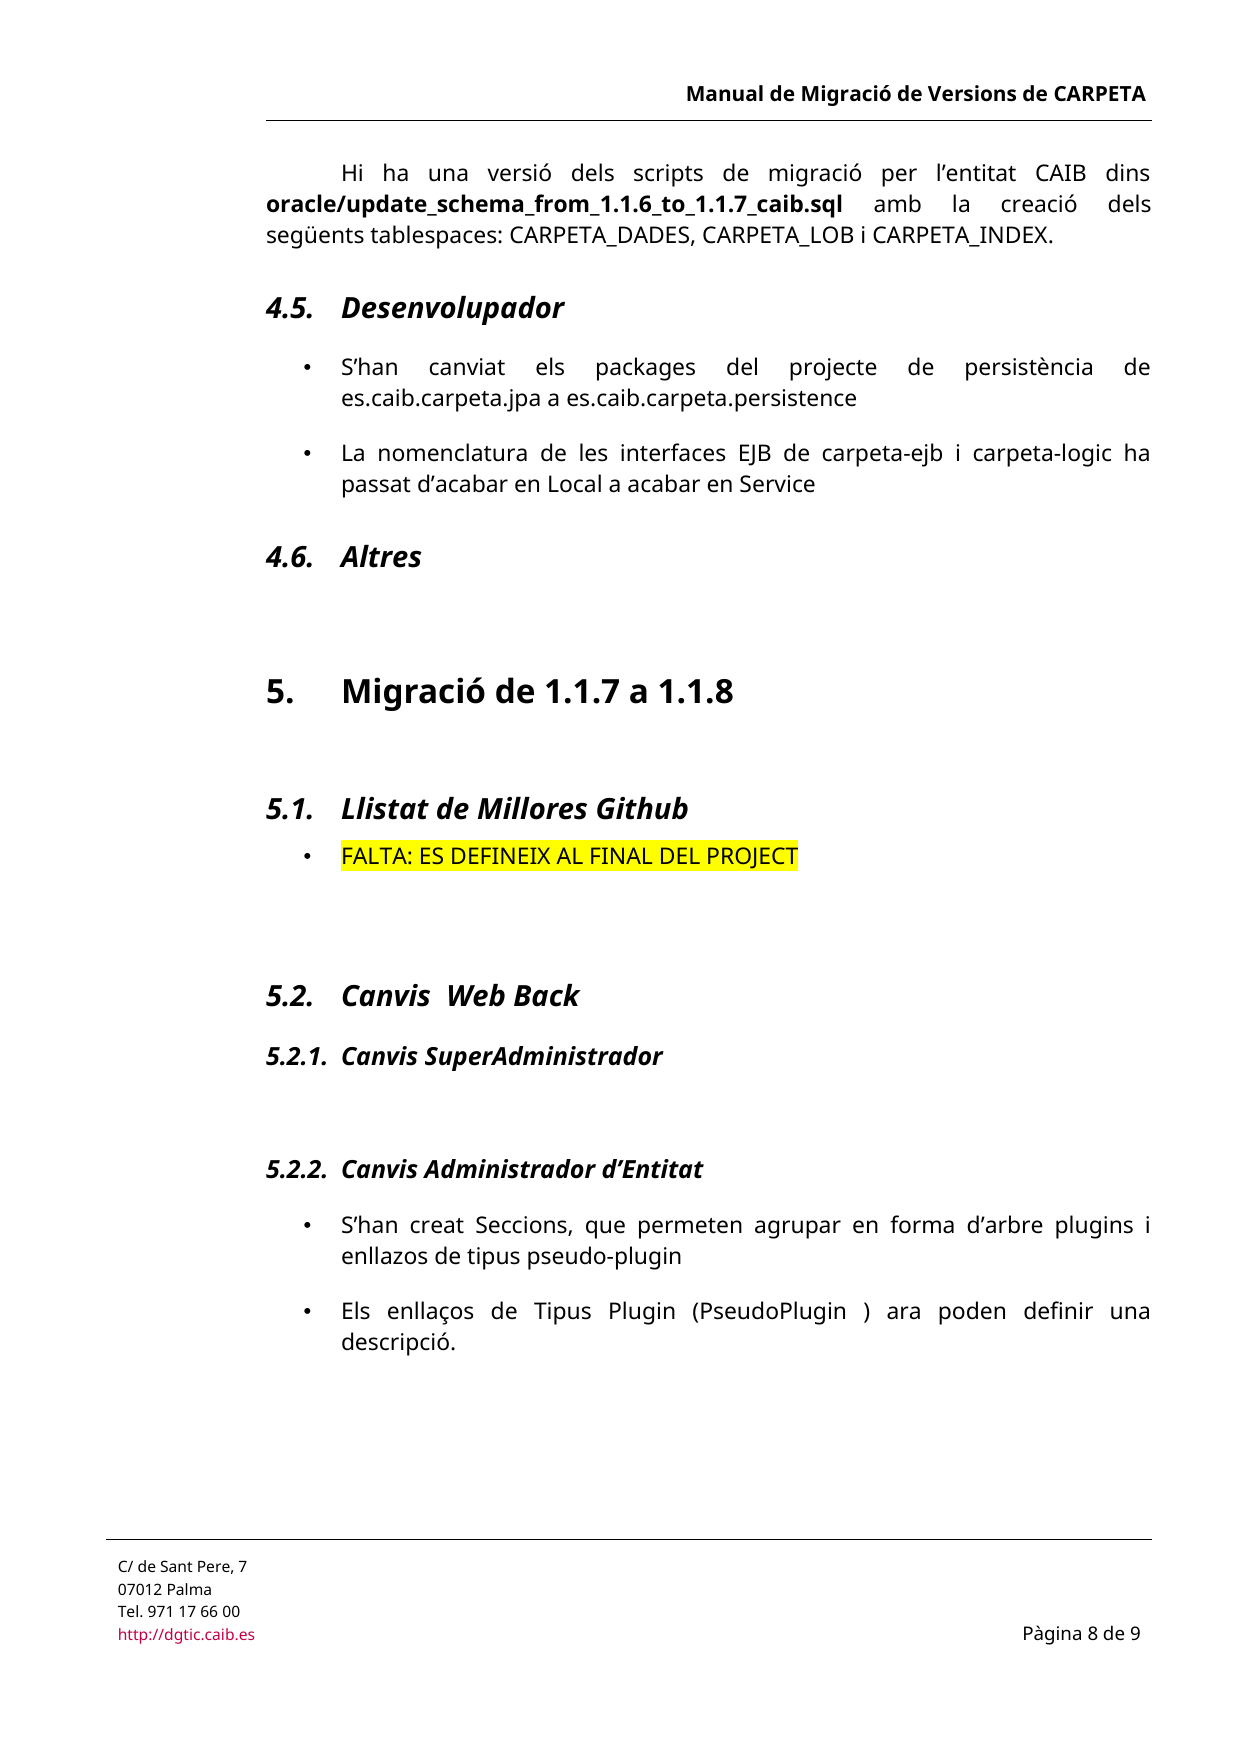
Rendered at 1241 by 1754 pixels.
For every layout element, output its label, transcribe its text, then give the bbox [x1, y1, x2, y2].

subtitle Canvis SuperAdministrador [266, 1039, 1152, 1073]
list Els enllaços de Tipus Plugin (PseudoPlugin ) ara poden definir una descripció. [303, 1295, 1152, 1358]
subtitle Canvis Administrador d’Entitat [266, 1151, 1152, 1186]
subtitle Canvis Web Back [266, 975, 1152, 1015]
list La nomenclatura de les interfaces EJB de carpeta-ejb i carpeta-logic ha passat d’acabar en Local a acabar en Service [303, 437, 1152, 499]
list S’han creat Seccions, que permeten agrupar en forma d’arbre plugins i enllazos de tipus pseudo-plugin [303, 1209, 1152, 1272]
list S’han canviat els packages del projecte de persistència de es.caib.carpeta.jpa a es.caib.carpeta.persistence [303, 351, 1152, 413]
list Hi ha una versió dels scripts de migració per l’entitat CAIB dins oracle/update_schema_from_1.1.6_to_1.1.7_caib.sql amb la creació dels següents tablespaces: CARPETA_DADES, CARPETA_LOB i CARPETA_INDEX. [266, 156, 1152, 250]
list FALTA: ES DEFINEIX AL FINAL DEL PROJECT [303, 840, 1152, 871]
subtitle Altres [266, 536, 1152, 576]
subtitle Desenvolupador [266, 287, 1152, 327]
subtitle Llistat de Millores Github [266, 788, 1152, 828]
subtitle Migració de 1.1.7 a 1.1.8 [266, 668, 1152, 714]
